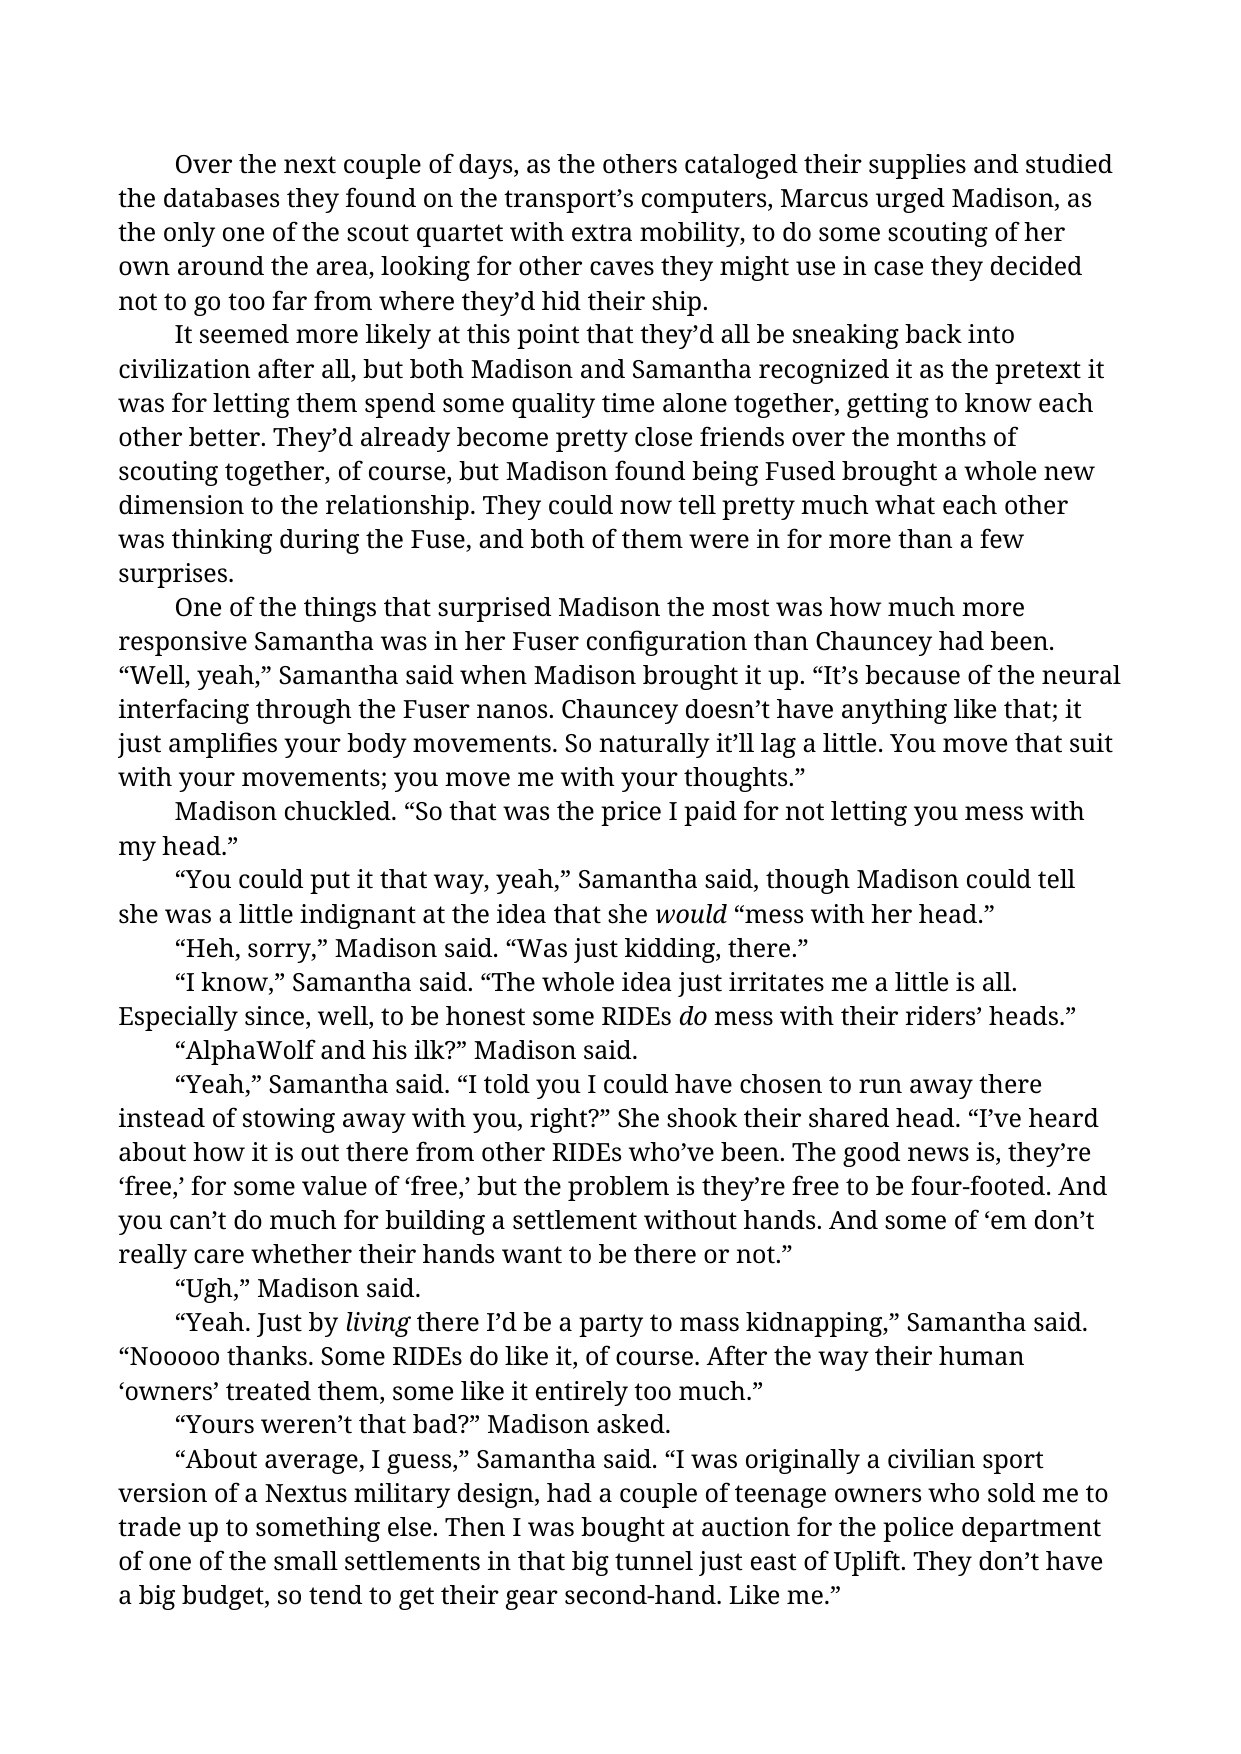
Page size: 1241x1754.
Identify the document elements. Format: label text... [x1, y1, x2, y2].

text “Heh, sorry,” Madison said. “Was just kidding, there.” [118, 930, 1122, 964]
text “I know,” Samantha said. “The whole idea just irritates me a little is all. Especially since, well, to be honest some RIDEs do mess with their riders’ heads.” [118, 964, 1122, 1032]
text “About average, I guess,” Samantha said. “I was originally a civilian sport version of a Nextus military design, had a couple of teenage owners who sold me to trade up to something else. Then I was bought at auction for the police department of one of the small settlements in that big tunnel just east of Uplift. They don’t have a big budget, so tend to get their gear second-hand. Like me.” [118, 1441, 1122, 1612]
text “AlphaWolf and his ilk?” Madison said. [118, 1032, 1122, 1067]
text Over the next couple of days, as the others cataloged their supplies and studied the databases they found on the transport’s computers, Marcus urged Madison, as the only one of the scout quartet with extra mobility, to do some scouting of her own around the area, looking for other caves they might use in case they decided not to go too far from where they’d hid their ship. [118, 147, 1122, 317]
text “Yours weren’t that bad?” Madison asked. [118, 1407, 1122, 1441]
text “Yeah. Just by living there I’d be a party to mass kidnapping,” Samantha said. “Nooooo thanks. Some RIDEs do like it, of course. After the way their human ‘owners’ treated them, some like it entirely too much.” [118, 1305, 1122, 1407]
text One of the things that surprised Madison the most was how much more responsive Samantha was in her Fuser configuration than Chauncey had been. “Well, yeah,” Samantha said when Madison brought it up. “It’s because of the neural interfacing through the Fuser nanos. Chauncey doesn’t have anything like that; it just amplifies your body movements. So naturally it’ll lag a little. You move that suit with your movements; you move me with your thoughts.” [118, 590, 1122, 794]
text “Yeah,” Samantha said. “I told you I could have chosen to run away there instead of stowing away with you, right?” She shook their shared head. “I’ve heard about how it is out there from other RIDEs who’ve been. The good news is, they’re ‘free,’ for some value of ‘free,’ but the problem is they’re free to be four-footed. And you can’t do much for building a settlement without hands. And some of ‘em don’t really care whether their hands want to be there or not.” [118, 1067, 1122, 1271]
text It seemed more likely at this point that they’d all be sneaking back into civilization after all, but both Madison and Samantha recognized it as the pretext it was for letting them spend some quality time alone together, getting to know each other better. They’d already become pretty close friends over the months of scouting together, of course, but Madison found being Fused brought a whole new dimension to the relationship. They could now tell pretty much what each other was thinking during the Fuse, and both of them were in for more than a few surprises. [118, 317, 1122, 590]
text “You could put it that way, yeah,” Samantha said, though Madison could tell she was a little indignant at the idea that she would “mess with her head.” [118, 862, 1122, 930]
text Madison chuckled. “So that was the price I paid for not letting you mess with my head.” [118, 794, 1122, 862]
text “Ugh,” Madison said. [118, 1271, 1122, 1305]
